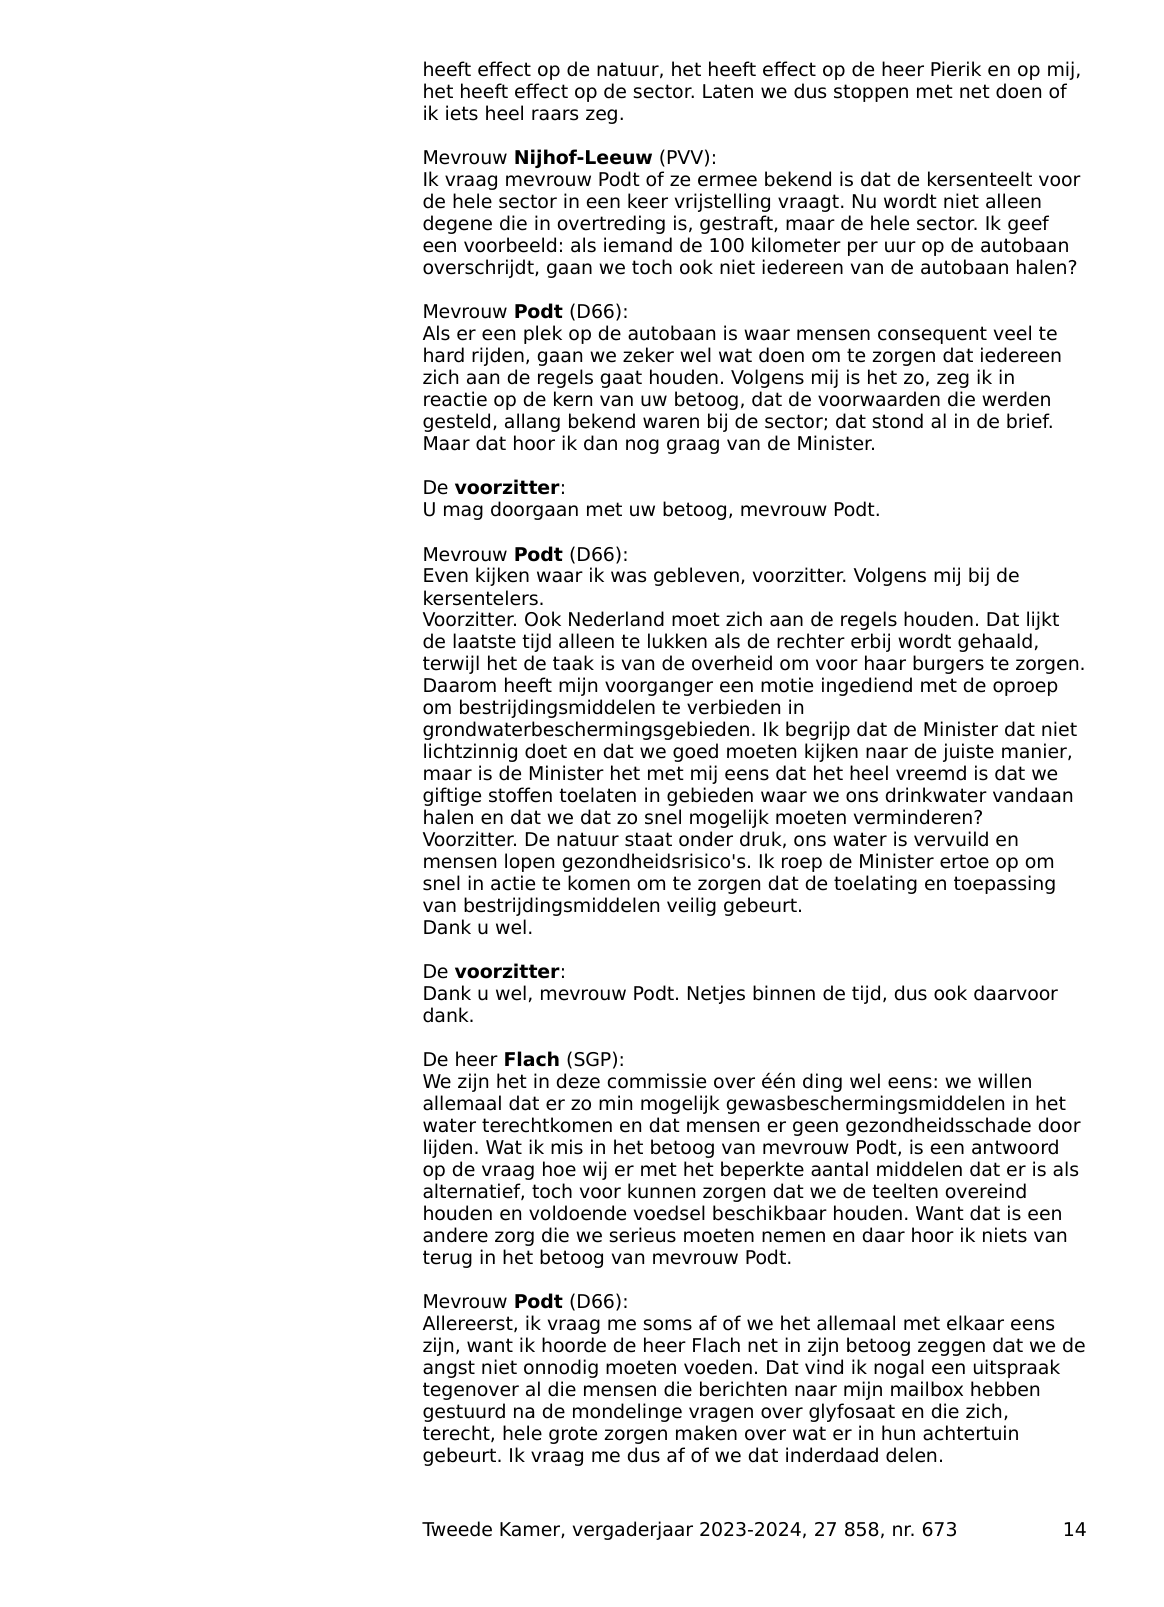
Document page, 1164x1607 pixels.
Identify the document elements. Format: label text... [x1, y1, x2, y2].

text Even kijken waar ik was gebleven, voorzitter. Volgens mij bij de kersentelers. [422, 565, 1087, 609]
text Als er een plek op de autobaan is waar mensen consequent veel te hard rijden, gaan we zeker wel wat doen om te zorgen dat iedereen zich aan de regels gaat houden. Volgens mij is het zo, zeg ik in reactie op de kern van uw betoog, dat de voorwaarden die werden gesteld, allang bekend waren bij de sector; dat stond al in de brief. Maar dat hoor ik dan nog graag van de Minister. [422, 323, 1087, 455]
text heeft effect op de natuur, het heeft effect op de heer Pierik en op mij, het heeft effect op de sector. Laten we dus stoppen met net doen of ik iets heel raars zeg. [422, 59, 1087, 125]
text De voorzitter: [422, 961, 1087, 983]
text De voorzitter: [422, 477, 1087, 499]
text Dank u wel, mevrouw Podt. Netjes binnen de tijd, dus ook daarvoor dank. [422, 983, 1087, 1027]
text Mevrouw Nijhof-Leeuw (PVV): [422, 147, 1087, 169]
text Mevrouw Podt (D66): [422, 1291, 1087, 1313]
text Dank u wel. [422, 917, 1087, 939]
text We zijn het in deze commissie over één ding wel eens: we willen allemaal dat er zo min mogelijk gewasbeschermingsmiddelen in het water terechtkomen en dat mensen er geen gezondheidsschade door lijden. Wat ik mis in het betoog van mevrouw Podt, is een antwoord op de vraag hoe wij er met het beperkte aantal middelen dat er is als alternatief, toch voor kunnen zorgen dat we de teelten overeind houden en voldoende voedsel beschikbaar houden. Want dat is een andere zorg die we serieus moeten nemen en daar hoor ik niets van terug in het betoog van mevrouw Podt. [422, 1071, 1087, 1269]
text Mevrouw Podt (D66): [422, 543, 1087, 565]
text Voorzitter. De natuur staat onder druk, ons water is vervuild en mensen lopen gezondheidsrisico's. Ik roep de Minister ertoe op om snel in actie te komen om te zorgen dat de toelating en toepassing van bestrijdingsmiddelen veilig gebeurt. [422, 829, 1087, 917]
text Voorzitter. Ook Nederland moet zich aan de regels houden. Dat lijkt de laatste tijd alleen te lukken als de rechter erbij wordt gehaald, terwijl het de taak is van de overheid om voor haar burgers te zorgen. Daarom heeft mijn voorganger een motie ingediend met de oproep om bestrijdingsmiddelen te verbieden in grondwaterbeschermingsgebieden. Ik begrijp dat de Minister dat niet lichtzinnig doet en dat we goed moeten kijken naar de juiste manier, maar is de Minister het met mij eens dat het heel vreemd is dat we giftige stoffen toelaten in gebieden waar we ons drinkwater vandaan halen en dat we dat zo snel mogelijk moeten verminderen? [422, 609, 1087, 829]
text U mag doorgaan met uw betoog, mevrouw Podt. [422, 499, 1087, 521]
text Ik vraag mevrouw Podt of ze ermee bekend is dat de kersenteelt voor de hele sector in een keer vrijstelling vraagt. Nu wordt niet alleen degene die in overtreding is, gestraft, maar de hele sector. Ik geef een voorbeeld: als iemand de 100 kilometer per uur op de autobaan overschrijdt, gaan we toch ook niet iedereen van de autobaan halen? [422, 169, 1087, 279]
text De heer Flach (SGP): [422, 1049, 1087, 1071]
text Mevrouw Podt (D66): [422, 301, 1087, 323]
text Allereerst, ik vraag me soms af of we het allemaal met elkaar eens zijn, want ik hoorde de heer Flach net in zijn betoog zeggen dat we de angst niet onnodig moeten voeden. Dat vind ik nogal een uitspraak tegenover al die mensen die berichten naar mijn mailbox hebben gestuurd na de mondelinge vragen over glyfosaat en die zich, terecht, hele grote zorgen maken over wat er in hun achtertuin gebeurt. Ik vraag me dus af of we dat inderdaad delen. [422, 1313, 1087, 1467]
